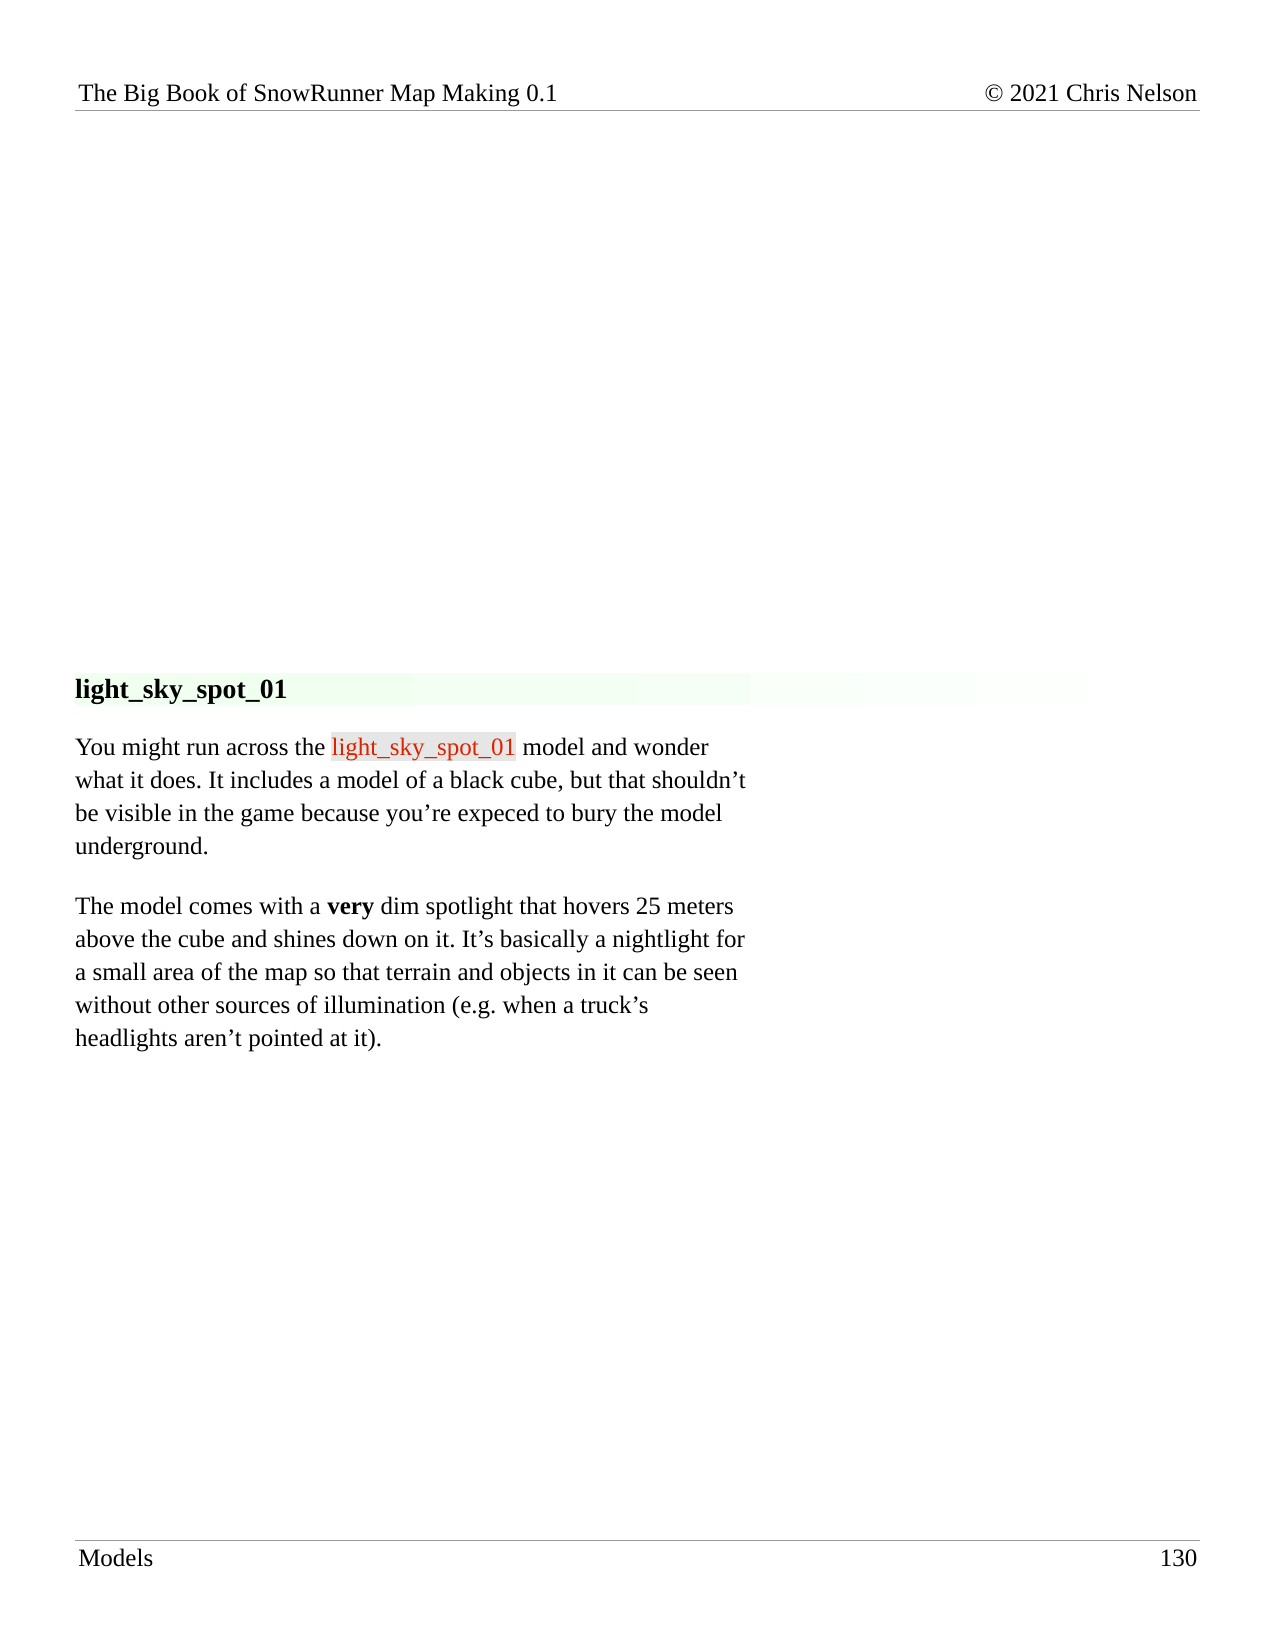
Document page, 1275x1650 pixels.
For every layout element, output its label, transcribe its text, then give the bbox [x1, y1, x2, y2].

text You might run across the light_sky_spot_01 model and wonder what it does. It includes a model of a black cube, but that shouldn’t be visible in the game because you’re expeced to bury the model underground. [75, 732, 1200, 860]
text The model comes with a very dim spotlight that hovers 25 meters above the cube and shines down on it. It’s basically a nightlight for a small area of the map so that terrain and objects in it can be seen without other sources of illumination (e.g. when a truck’s headlights aren’t pointed at it). [75, 891, 1200, 1052]
subtitle light_sky_spot_01 [75, 673, 1200, 705]
